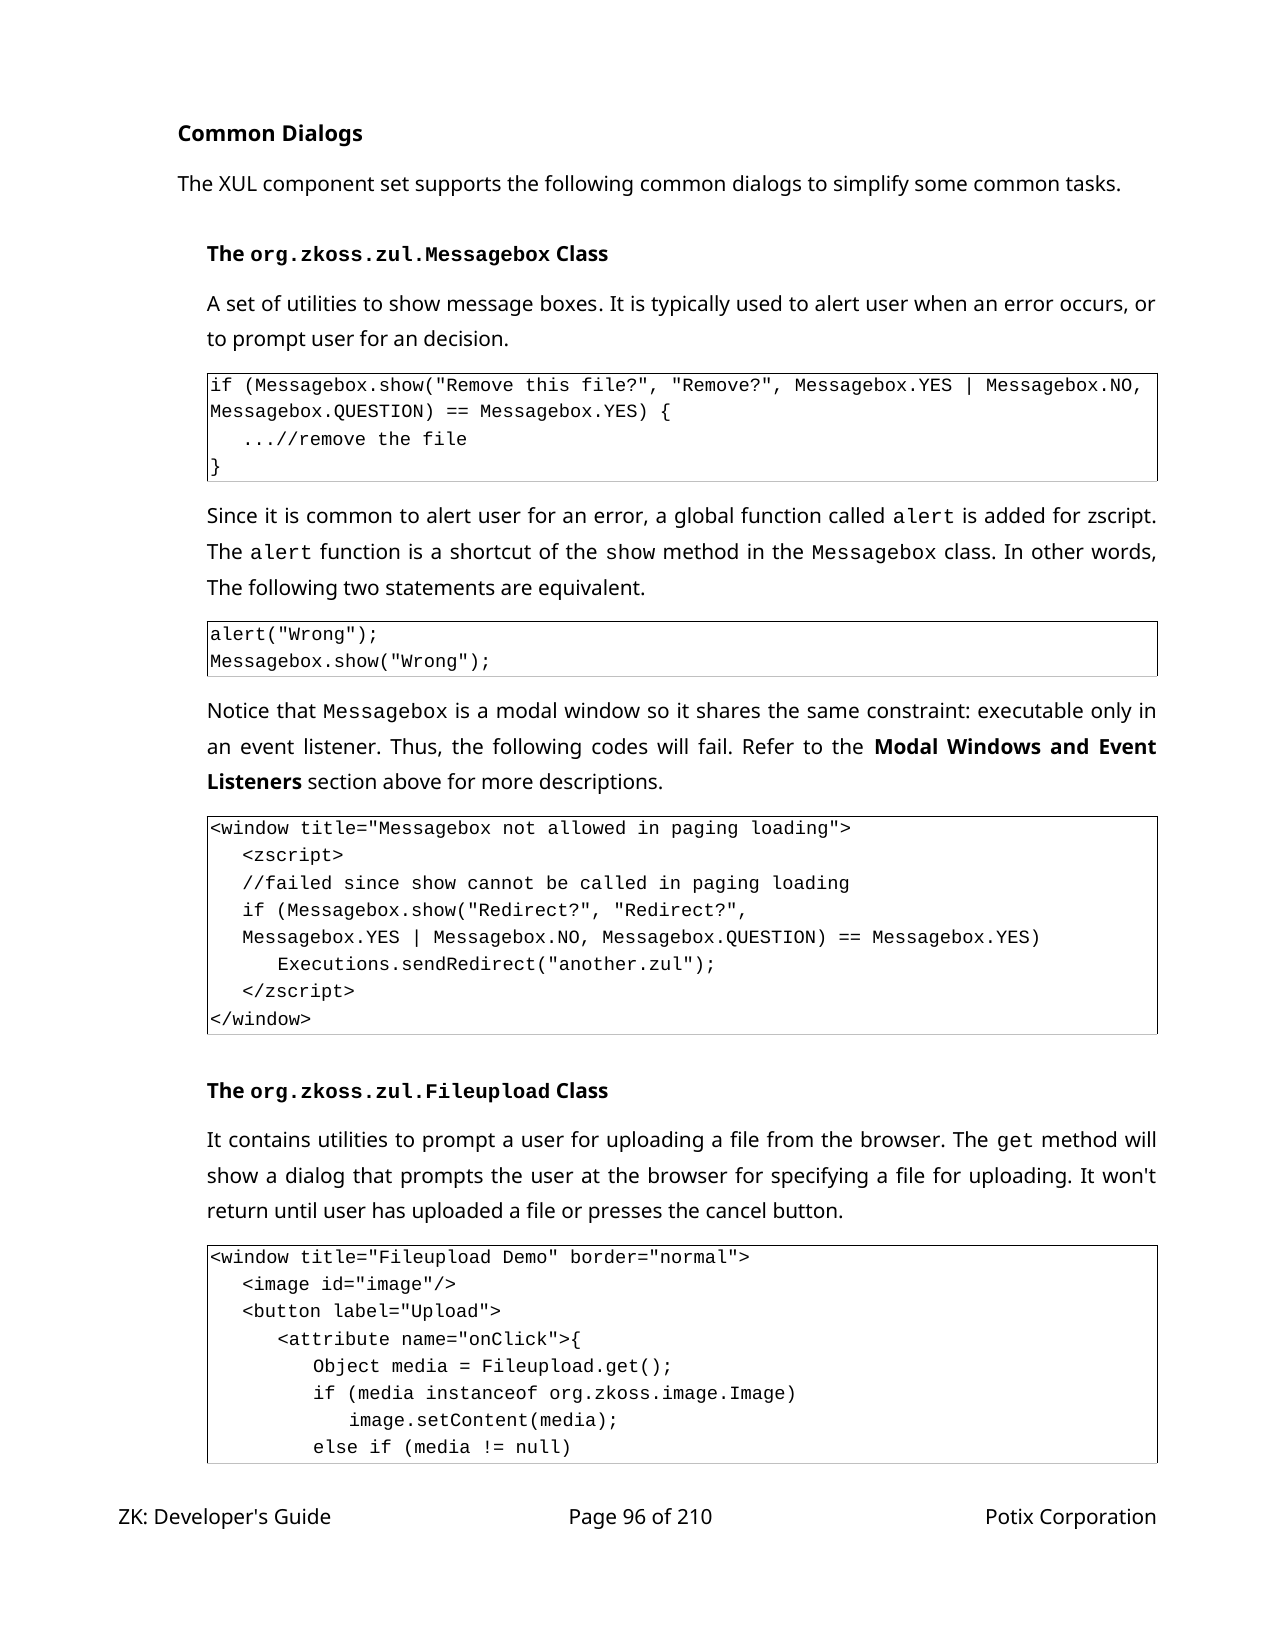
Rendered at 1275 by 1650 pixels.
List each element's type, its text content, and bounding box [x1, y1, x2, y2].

text Messagebox.show("Wrong"); [208, 649, 1157, 676]
subtitle Common Dialogs [177, 118, 1157, 148]
text image.setContent(media); [208, 1408, 1157, 1432]
text </zscript> [208, 979, 1157, 1003]
text if (media instanceof org.zkoss.image.Image) [208, 1381, 1157, 1405]
text It contains utilities to prompt a user for uploading a file from the browser. The get method will show a dialog that prompts the user at the browser for specifying a file for uploading. It won't return until user has uploaded a file or presses the cancel button. [207, 1125, 1157, 1224]
subtitle The org.zkoss.zul.Fileupload Class [207, 1076, 1157, 1105]
text Since it is common to alert user for an error, a global function called alert is added for zscript. The alert function is a shortcut of the show method in the Messagebox class. In other words, The following two statements are equivalent. [207, 502, 1157, 601]
text A set of utilities to show message boxes. It is typically used to alert user when an error occurs, or to prompt user for an decision. [207, 289, 1157, 352]
text if (Messagebox.show("Remove this file?", "Remove?", Messagebox.YES | Messagebox.NO, Messagebox.QUESTION) == Messagebox.YES) { [208, 374, 1157, 423]
text Executions.sendRedirect("another.zul"); [208, 952, 1157, 976]
text <window title="Messagebox not allowed in paging loading"> [208, 817, 1157, 840]
text else if (media != null) [208, 1435, 1157, 1463]
text } [208, 454, 1157, 481]
text ...//remove the file [208, 426, 1157, 451]
text <attribute name="onClick">{ [208, 1327, 1157, 1351]
text <zscript> [208, 843, 1157, 868]
text The XUL component set supports the following common dialogs to simplify some common tasks. [177, 169, 1157, 197]
text <button label="Upload"> [208, 1299, 1157, 1324]
text Notice that Messagebox is a modal window so it shares the same constraint: executable only in an event listener. Thus, the following codes will fail. Refer to the Modal Windows and Event Listeners section above for more descriptions. [207, 697, 1157, 796]
text <image id="image"/> [208, 1272, 1157, 1296]
text Messagebox.YES | Messagebox.NO, Messagebox.QUESTION) == Messagebox.YES) [208, 925, 1157, 949]
text //failed since show cannot be called in paging loading [208, 871, 1157, 895]
text <window title="Fileupload Demo" border="normal"> [208, 1246, 1157, 1269]
text alert("Wrong"); [208, 622, 1157, 646]
subtitle The org.zkoss.zul.Messagebox Class [207, 239, 1157, 268]
text </window> [208, 1006, 1157, 1034]
text Object media = Fileupload.get(); [208, 1354, 1157, 1378]
text if (Messagebox.show("Redirect?", "Redirect?", [208, 898, 1157, 922]
